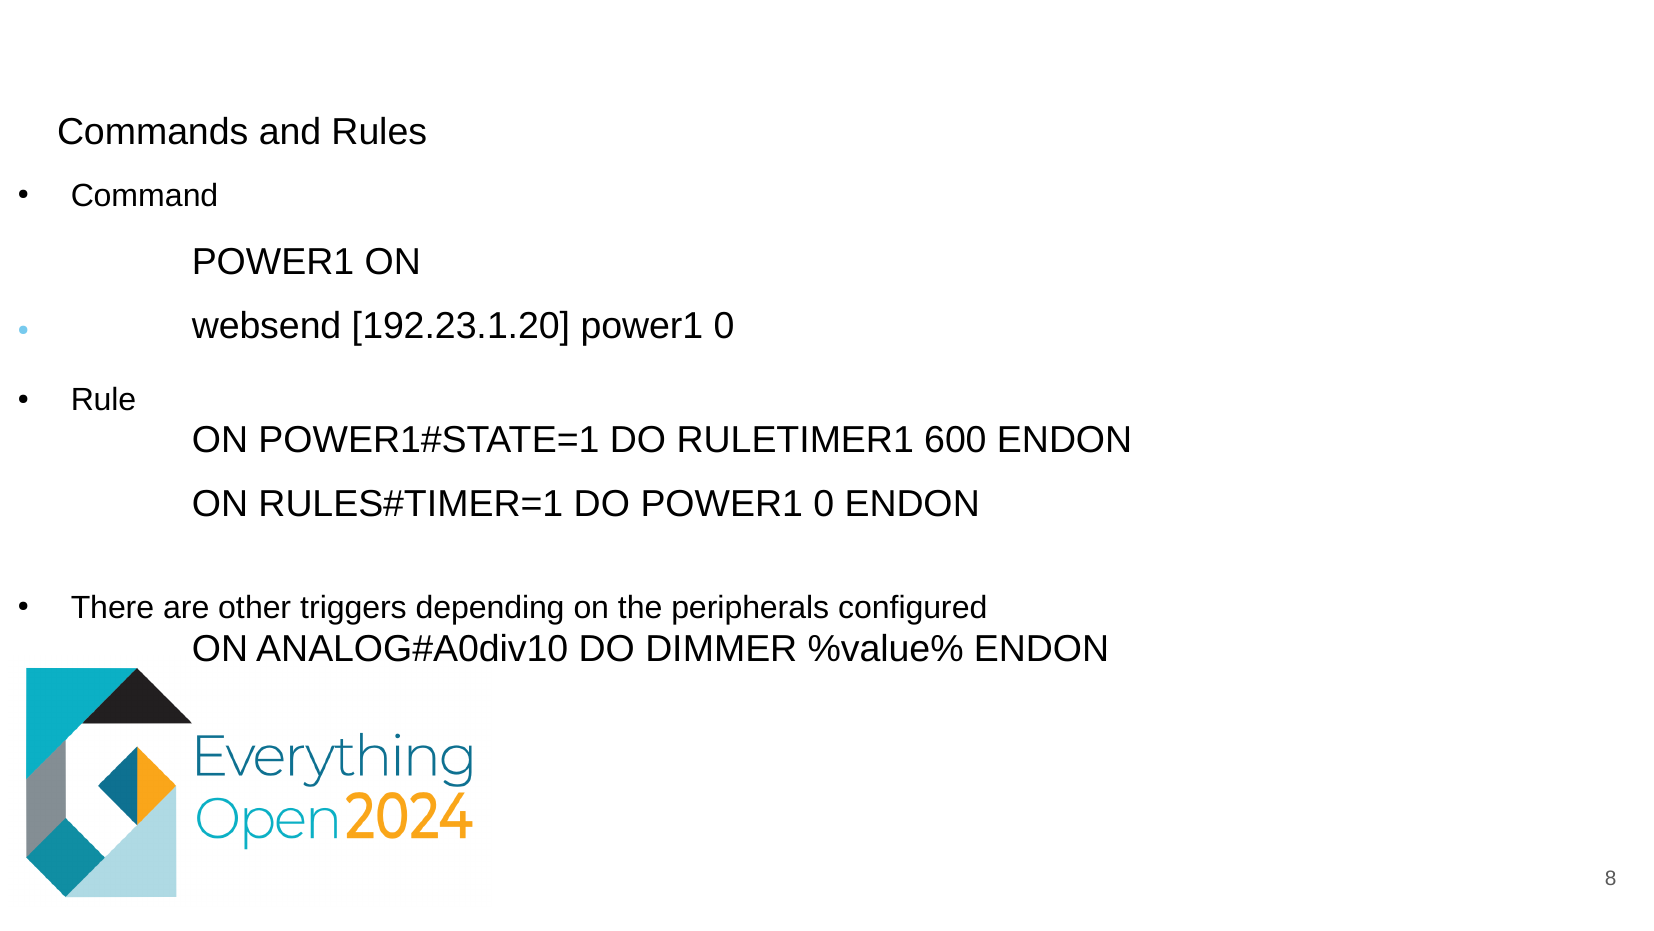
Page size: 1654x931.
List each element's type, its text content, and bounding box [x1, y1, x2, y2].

list Command Rule There are other triggers depending on the peripherals configured [0, 177, 1536, 768]
text_box ON ANALOG#A0div10 DO DIMMER %value% ENDON [177, 620, 1152, 680]
text_box POWER1 ON websend [192.23.1.20] power1 0 [177, 233, 886, 355]
title Commands and Rules [57, 79, 1598, 184]
picture [8, 768, 492, 907]
text_box ON POWER1#STATE=1 DO RULETIMER1 600 ENDON ON RULES#TIMER=1 DO POWER1 0 ENDON [177, 410, 1300, 532]
